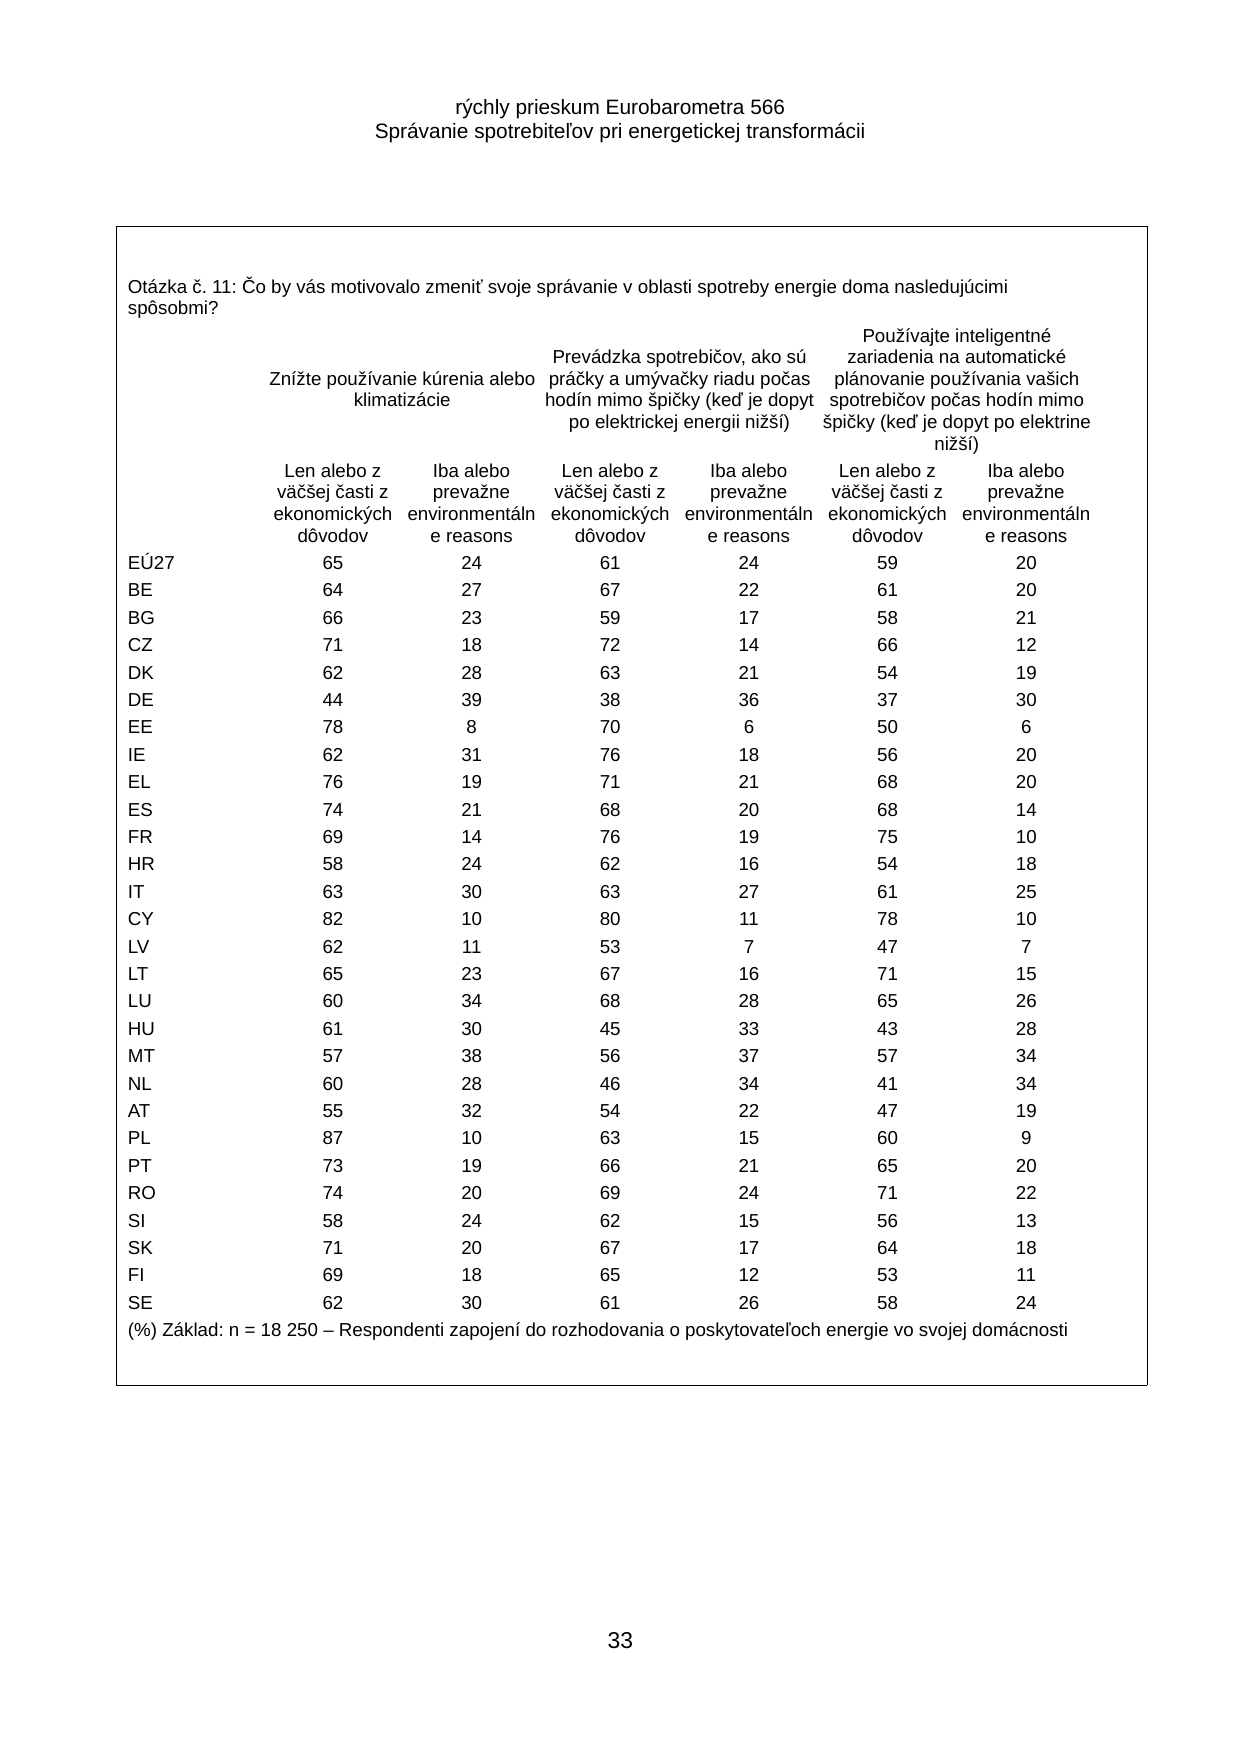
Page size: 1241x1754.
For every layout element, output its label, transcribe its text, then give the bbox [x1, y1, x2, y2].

table_cell 19 [957, 659, 1095, 686]
table_cell SK [125, 1234, 263, 1261]
table_cell 63 [541, 1124, 679, 1152]
table_cell 54 [818, 850, 957, 878]
table_cell 12 [679, 1261, 818, 1289]
table_cell 45 [541, 1015, 679, 1042]
table_cell 56 [541, 1042, 679, 1069]
table_cell 65 [541, 1261, 679, 1289]
table_cell 78 [263, 713, 402, 741]
table_cell 34 [679, 1070, 818, 1097]
table_cell 10 [402, 905, 541, 932]
table_cell 24 [402, 549, 541, 576]
table_cell 6 [957, 713, 1095, 741]
table_cell 14 [957, 796, 1095, 823]
table_cell AT [125, 1097, 263, 1124]
table_cell 60 [263, 1070, 402, 1097]
table_cell 63 [541, 878, 679, 905]
table_cell 10 [957, 905, 1095, 932]
table_cell 56 [818, 1206, 957, 1234]
table_cell 15 [679, 1124, 818, 1152]
table_cell CY [125, 905, 263, 932]
table_cell 68 [541, 796, 679, 823]
table_cell 7 [679, 933, 818, 960]
table_cell 62 [263, 1289, 402, 1316]
table_cell 71 [818, 1179, 957, 1206]
table_cell 34 [957, 1042, 1095, 1069]
table_cell 9 [957, 1124, 1095, 1152]
table_cell Iba alebo prevažne environmentálne reasons [679, 457, 818, 549]
table_cell 71 [263, 1234, 402, 1261]
table_cell 43 [818, 1015, 957, 1042]
table_cell 7 [957, 933, 1095, 960]
table_cell 73 [263, 1152, 402, 1179]
table_cell 82 [263, 905, 402, 932]
table_cell 65 [818, 987, 957, 1015]
table_cell 28 [402, 659, 541, 686]
table_cell [125, 457, 263, 549]
table_cell SI [125, 1206, 263, 1234]
table_cell 25 [957, 878, 1095, 905]
table_cell 72 [541, 631, 679, 658]
table_cell 24 [679, 1179, 818, 1206]
table_cell 68 [818, 796, 957, 823]
table_cell 20 [957, 549, 1095, 576]
table_cell 66 [541, 1152, 679, 1179]
table_cell 63 [541, 659, 679, 686]
table_cell DK [125, 659, 263, 686]
table_cell 20 [402, 1179, 541, 1206]
table_cell 19 [679, 823, 818, 850]
table_cell 17 [679, 604, 818, 631]
table_cell 61 [541, 549, 679, 576]
table_cell 57 [818, 1042, 957, 1069]
table_cell 24 [402, 1206, 541, 1234]
table_cell 71 [818, 960, 957, 987]
table_cell 47 [818, 933, 957, 960]
table_cell PL [125, 1124, 263, 1152]
table_cell 68 [541, 987, 679, 1015]
table_cell RO [125, 1179, 263, 1206]
table_cell 64 [818, 1234, 957, 1261]
table_cell 57 [263, 1042, 402, 1069]
table_cell IE [125, 741, 263, 768]
table_cell 16 [679, 850, 818, 878]
table_cell 30 [402, 1015, 541, 1042]
table_cell 60 [263, 987, 402, 1015]
table_cell 62 [263, 659, 402, 686]
table_cell 67 [541, 1234, 679, 1261]
table_cell 64 [263, 576, 402, 604]
table_cell 75 [818, 823, 957, 850]
table_cell 19 [402, 1152, 541, 1179]
table_cell 58 [263, 1206, 402, 1234]
table_cell 68 [818, 768, 957, 796]
table_cell FR [125, 823, 263, 850]
table_cell 59 [818, 549, 957, 576]
table_cell MT [125, 1042, 263, 1069]
table_cell Prevádzka spotrebičov, ako sú práčky a umývačky riadu počas hodín mimo špičky (keď je dopyt po elektrickej energii nižší) [541, 322, 818, 457]
table_cell 69 [541, 1179, 679, 1206]
table_cell 21 [402, 796, 541, 823]
table_cell FI [125, 1261, 263, 1289]
table_cell LV [125, 933, 263, 960]
table_cell 28 [957, 1015, 1095, 1042]
table_cell 10 [957, 823, 1095, 850]
table_cell 62 [263, 933, 402, 960]
table_cell PT [125, 1152, 263, 1179]
table_cell 12 [957, 631, 1095, 658]
table_cell 61 [263, 1015, 402, 1042]
table_cell Iba alebo prevažne environmentálne reasons [957, 457, 1095, 549]
table_cell 47 [818, 1097, 957, 1124]
table_cell 33 [679, 1015, 818, 1042]
table_cell 44 [263, 686, 402, 713]
table_cell BE [125, 576, 263, 604]
table_cell 87 [263, 1124, 402, 1152]
table_cell 21 [679, 1152, 818, 1179]
table_cell 74 [263, 1179, 402, 1206]
table_cell 20 [402, 1234, 541, 1261]
table_cell 24 [957, 1289, 1095, 1316]
table_cell 67 [541, 576, 679, 604]
table_cell 30 [957, 686, 1095, 713]
table_cell 62 [541, 850, 679, 878]
table_cell 46 [541, 1070, 679, 1097]
table_cell 20 [679, 796, 818, 823]
table_cell 15 [679, 1206, 818, 1234]
table_cell EL [125, 768, 263, 796]
table_cell 21 [957, 604, 1095, 631]
table_cell LT [125, 960, 263, 987]
table_cell 8 [402, 713, 541, 741]
table_cell 78 [818, 905, 957, 932]
table_cell 38 [541, 686, 679, 713]
table_cell EÚ27 [125, 549, 263, 576]
table_cell 69 [263, 823, 402, 850]
table_cell 63 [263, 878, 402, 905]
table_cell 53 [818, 1261, 957, 1289]
table_cell 55 [263, 1097, 402, 1124]
table_cell 76 [541, 823, 679, 850]
table_cell DE [125, 686, 263, 713]
table_cell 14 [402, 823, 541, 850]
table_header Otázka č. 11: Čo by vás motivovalo zmeniť svoje správanie v oblasti spotreby energie doma nasledujúcimi spôsobmi? [125, 273, 1095, 322]
table_cell 20 [957, 768, 1095, 796]
table_cell HU [125, 1015, 263, 1042]
table_cell 23 [402, 960, 541, 987]
table_cell 37 [679, 1042, 818, 1069]
table_cell (%) Základ: n = 18 250 – Respondenti zapojení do rozhodovania o poskytovateľoch energie vo svojej domácnosti [125, 1316, 1095, 1343]
table_cell 18 [957, 1234, 1095, 1261]
table_cell 30 [402, 1289, 541, 1316]
table_cell Používajte inteligentné zariadenia na automatické plánovanie používania vašich spotrebičov počas hodín mimo špičky (keď je dopyt po elektrine nižší) [818, 322, 1095, 457]
table_cell 21 [679, 768, 818, 796]
table_cell 14 [679, 631, 818, 658]
table_cell 58 [263, 850, 402, 878]
table_cell 66 [263, 604, 402, 631]
table_cell 32 [402, 1097, 541, 1124]
table_cell 22 [957, 1179, 1095, 1206]
table_cell 20 [957, 741, 1095, 768]
table_cell 50 [818, 713, 957, 741]
table_cell 16 [679, 960, 818, 987]
table_cell 18 [679, 741, 818, 768]
table_cell 15 [957, 960, 1095, 987]
table_cell 20 [957, 1152, 1095, 1179]
table_cell 6 [679, 713, 818, 741]
table_cell 58 [818, 1289, 957, 1316]
table_cell 28 [679, 987, 818, 1015]
table_cell 54 [818, 659, 957, 686]
table_cell 38 [402, 1042, 541, 1069]
table_cell 10 [402, 1124, 541, 1152]
table_cell 65 [263, 960, 402, 987]
table_cell 76 [263, 768, 402, 796]
table_cell 66 [818, 631, 957, 658]
table_cell 69 [263, 1261, 402, 1289]
table_cell 74 [263, 796, 402, 823]
table_cell 54 [541, 1097, 679, 1124]
table_cell HR [125, 850, 263, 878]
table_cell 37 [818, 686, 957, 713]
table_cell 56 [818, 741, 957, 768]
table_cell 30 [402, 878, 541, 905]
table_cell [125, 322, 263, 457]
table_cell 80 [541, 905, 679, 932]
table_cell 22 [679, 1097, 818, 1124]
table_cell 53 [541, 933, 679, 960]
table_cell 58 [818, 604, 957, 631]
table_cell Iba alebo prevažne environmentálne reasons [402, 457, 541, 549]
table_cell 60 [818, 1124, 957, 1152]
table_cell 22 [679, 576, 818, 604]
table_cell BG [125, 604, 263, 631]
table_cell 24 [402, 850, 541, 878]
table_cell 23 [402, 604, 541, 631]
table_cell 26 [679, 1289, 818, 1316]
table_cell Len alebo z väčšej časti z ekonomických dôvodov [541, 457, 679, 549]
table_cell 34 [402, 987, 541, 1015]
table_cell 31 [402, 741, 541, 768]
table_cell 11 [957, 1261, 1095, 1289]
table_cell 34 [957, 1070, 1095, 1097]
table_cell 39 [402, 686, 541, 713]
table_cell 62 [541, 1206, 679, 1234]
table_cell 27 [402, 576, 541, 604]
table_cell Len alebo z väčšej časti z ekonomických dôvodov [263, 457, 402, 549]
table_cell 62 [263, 741, 402, 768]
table_cell CZ [125, 631, 263, 658]
table_cell 59 [541, 604, 679, 631]
table_cell SE [125, 1289, 263, 1316]
table_cell 71 [263, 631, 402, 658]
table_cell 65 [263, 549, 402, 576]
table_cell 71 [541, 768, 679, 796]
table_cell 20 [957, 576, 1095, 604]
table_cell LU [125, 987, 263, 1015]
table_cell 28 [402, 1070, 541, 1097]
table_cell 36 [679, 686, 818, 713]
table_cell 61 [818, 878, 957, 905]
table_cell 11 [679, 905, 818, 932]
table_cell 19 [402, 768, 541, 796]
table_cell 61 [818, 576, 957, 604]
table_cell 67 [541, 960, 679, 987]
table_cell 17 [679, 1234, 818, 1261]
table_cell 19 [957, 1097, 1095, 1124]
table_cell IT [125, 878, 263, 905]
table_cell 70 [541, 713, 679, 741]
table_cell 27 [679, 878, 818, 905]
table_cell 41 [818, 1070, 957, 1097]
table_cell 76 [541, 741, 679, 768]
table_cell 65 [818, 1152, 957, 1179]
table_cell NL [125, 1070, 263, 1097]
table_cell 13 [957, 1206, 1095, 1234]
table_cell 18 [402, 631, 541, 658]
table_cell Znížte používanie kúrenia alebo klimatizácie [263, 322, 541, 457]
table_cell ES [125, 796, 263, 823]
table_cell 24 [679, 549, 818, 576]
table_cell 26 [957, 987, 1095, 1015]
table_cell 18 [957, 850, 1095, 878]
table_cell 21 [679, 659, 818, 686]
table_cell 61 [541, 1289, 679, 1316]
table_cell Len alebo z väčšej časti z ekonomických dôvodov [818, 457, 957, 549]
table_cell EE [125, 713, 263, 741]
table_cell 18 [402, 1261, 541, 1289]
table_cell 11 [402, 933, 541, 960]
